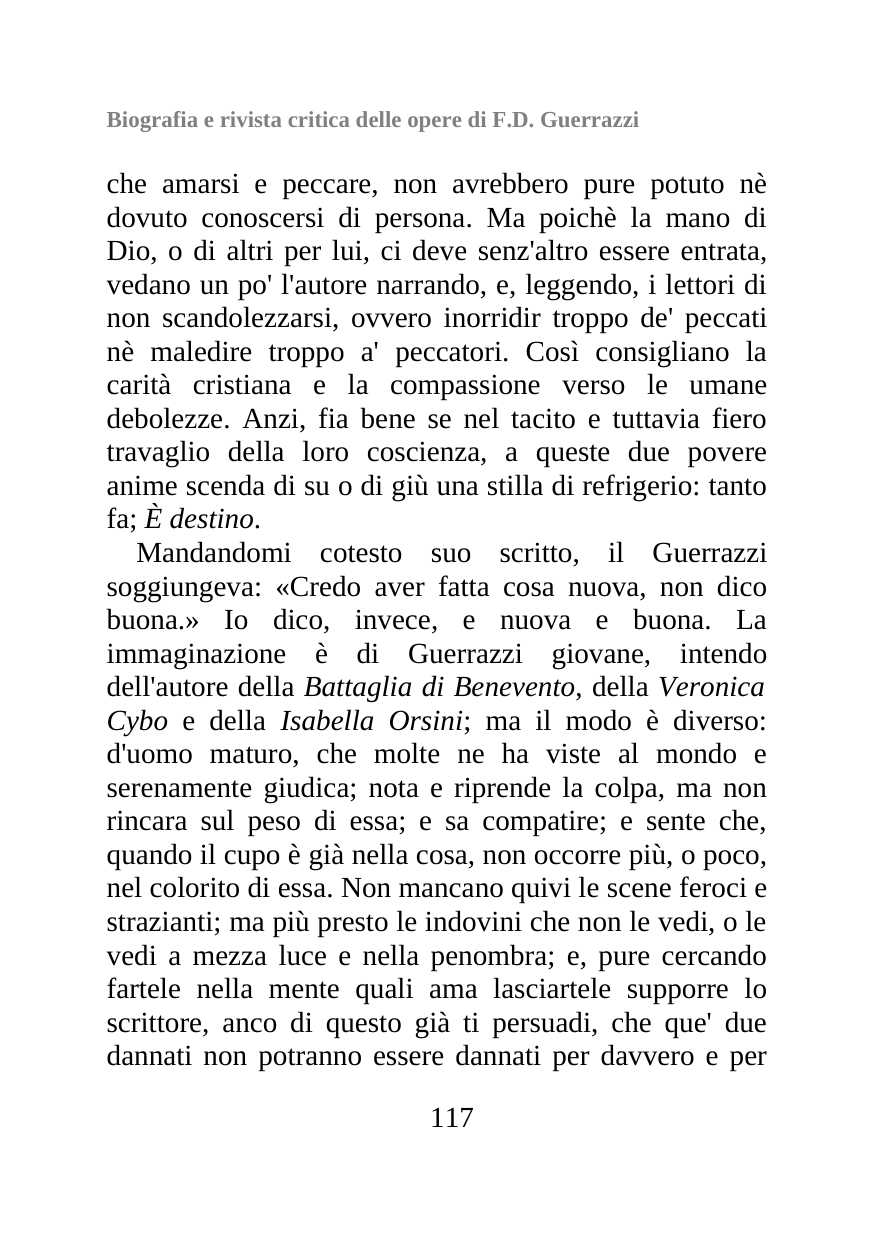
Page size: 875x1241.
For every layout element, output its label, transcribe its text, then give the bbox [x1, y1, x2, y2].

text Mandandomi cotesto suo scritto, il Guerrazzi soggiungeva: «Credo aver fatta cosa nuova, non dico buona.» Io dico, invece, e nuova e buona. La immaginazione è di Guerrazzi giovane, intendo dell'autore della Battaglia di Benevento, della Veronica Cybo e della Isabella Orsini; ma il modo è diverso: d'uomo maturo, che molte ne ha viste al mondo e serenamente giudica; nota e riprende la colpa, ma non rincara sul peso di essa; e sa compatire; e sente che, quando il cupo è già nella cosa, non occorre più, o poco, nel colorito di essa. Non mancano quivi le scene feroci e strazianti; ma più presto le indovini che non le vedi, o le vedi a mezza luce e nella penombra; e, pure cercando fartele nella mente quali ama lasciartele supporre lo scrittore, anco di questo già ti persuadi, che que' due dannati non potranno essere dannati per davvero e per [106, 535, 768, 1072]
text che amarsi e peccare, non avrebbero pure potuto nè dovuto conoscersi di persona. Ma poichè la mano di Dio, o di altri per lui, ci deve senz'altro essere entrata, vedano un po' l'autore narrando, e, leggendo, i lettori di non scandolezzarsi, ovvero inorridir troppo de' peccati nè maledire troppo a' peccatori. Così consigliano la carità cristiana e la compassione verso le umane debolezze. Anzi, fia bene se nel tacito e tuttavia fiero travaglio della loro coscienza, a queste due povere anime scenda di su o di giù una stilla di refrigerio: tanto fa; È destino. [106, 166, 768, 535]
